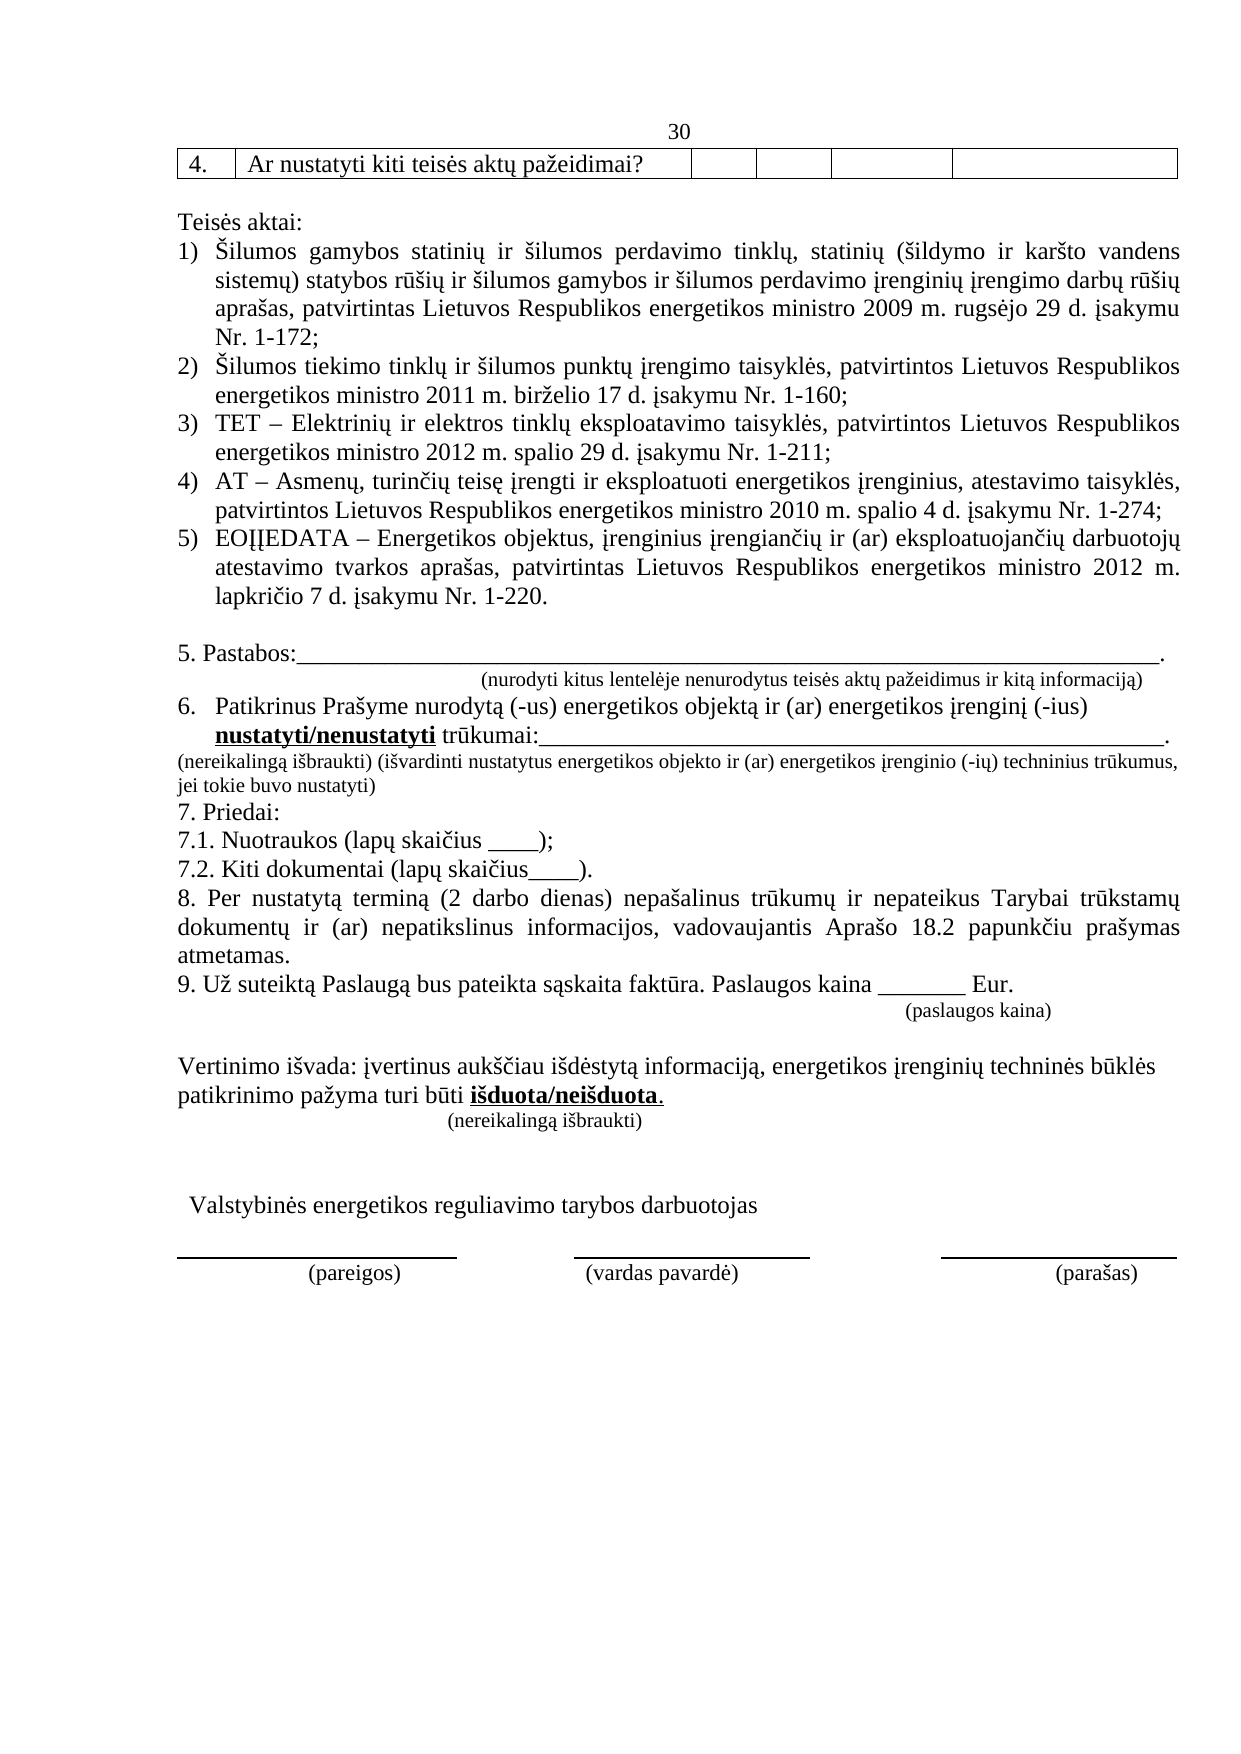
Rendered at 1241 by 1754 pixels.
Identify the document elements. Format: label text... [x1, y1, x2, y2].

text 5) EOĮĮEDATA – Energetikos objektus, įrenginius įrengiančių ir (ar) eksploatuojančių darbuotojų atestavimo tvarkos aprašas, patvirtintas Lietuvos Respublikos energetikos ministro 2012 m. lapkričio 7 d. įsakymu Nr. 1-220. [177, 523, 1181, 610]
text 7. Priedai: [177, 797, 1181, 826]
text 2) Šilumos tiekimo tinklų ir šilumos punktų įrengimo taisyklės, patvirtintos Lietuvos Respublikos energetikos ministro 2011 m. birželio 17 d. įsakymu Nr. 1-160; [177, 351, 1181, 408]
table_cell (vardas pavardė) [574, 1259, 810, 1285]
table_cell (pareigos) [177, 1259, 457, 1285]
text 7.2. Kiti dokumentai (lapų skaičius____). [177, 854, 1181, 883]
text 3) TET – Elektrinių ir elektros tinklų eksploatavimo taisyklės, patvirtintos Lietuvos Respublikos energetikos ministro 2012 m. spalio 29 d. įsakymu Nr. 1-211; [177, 408, 1181, 466]
table_cell [692, 149, 756, 177]
table_cell [832, 149, 952, 177]
text 8. Per nustatytą terminą (2 darbo dienas) nepašalinus trūkumų ir nepateikus Tarybai trūkstamų dokumentų ir (ar) nepatikslinus informacijos, vadovaujantis Aprašo 18.2 papunkčiu prašymas atmetamas. [177, 883, 1181, 969]
text 9. Už suteiktą Paslaugą bus pateikta sąskaita faktūra. Paslaugos kaina _______ Eur. [177, 969, 1181, 998]
text 7.1. Nuotraukos (lapų skaičius ____); [177, 826, 1181, 854]
text 5. Pastabos:_____________________________________________________________________. [177, 638, 1181, 667]
text 4) AT – Asmenų, turinčių teisę įrengti ir eksploatuoti energetikos įrenginius, atestavimo taisyklės, patvirtintos Lietuvos Respublikos energetikos ministro 2010 m. spalio 4 d. įsakymu Nr. 1-274; [177, 466, 1181, 523]
text (nereikalingą išbraukti) (išvardinti nustatytus energetikos objekto ir (ar) energetikos įrenginio (-ių) techninius trūkumus, jei tokie buvo nustatyti) [177, 749, 1181, 797]
table_cell [457, 1257, 574, 1285]
text (nereikalingą išbraukti) [312, 1108, 1181, 1132]
table_cell Ar nustatyti kiti teisės aktų pažeidimai? [236, 149, 691, 177]
text 6. Patikrinus Prašyme nurodytą (-us) energetikos objektą ir (ar) energetikos įrenginį (-ius) nustatyti/nenustatyti trūkumai:__________________________________________________. [177, 691, 1181, 749]
table_cell (parašas) [941, 1259, 1177, 1285]
table_header Valstybinės energetikos reguliavimo tarybos darbuotojas [177, 1190, 1177, 1257]
text 1) Šilumos gamybos statinių ir šilumos perdavimo tinklų, statinių (šildymo ir karšto vandens sistemų) statybos rūšių ir šilumos gamybos ir šilumos perdavimo įrenginių įrengimo darbų rūšių aprašas, patvirtintas Lietuvos Respublikos energetikos ministro 2009 m. rugsėjo 29 d. įsakymu Nr. 1-172; [177, 236, 1181, 351]
text Teisės aktai: [177, 207, 1181, 236]
table_cell [810, 1257, 941, 1285]
table_cell 4. [178, 149, 235, 177]
table_cell [757, 149, 831, 177]
text Vertinimo išvada: įvertinus aukščiau išdėstytą informaciją, energetikos įrenginių techninės būklės patikrinimo pažyma turi būti išduota/neišduota. [177, 1051, 1181, 1108]
text (nurodyti kitus lentelėje nenurodytus teisės aktų pažeidimus ir kitą informaciją) [177, 667, 1181, 691]
table_cell [953, 149, 1177, 177]
text (paslaugos kaina) [447, 998, 1181, 1022]
